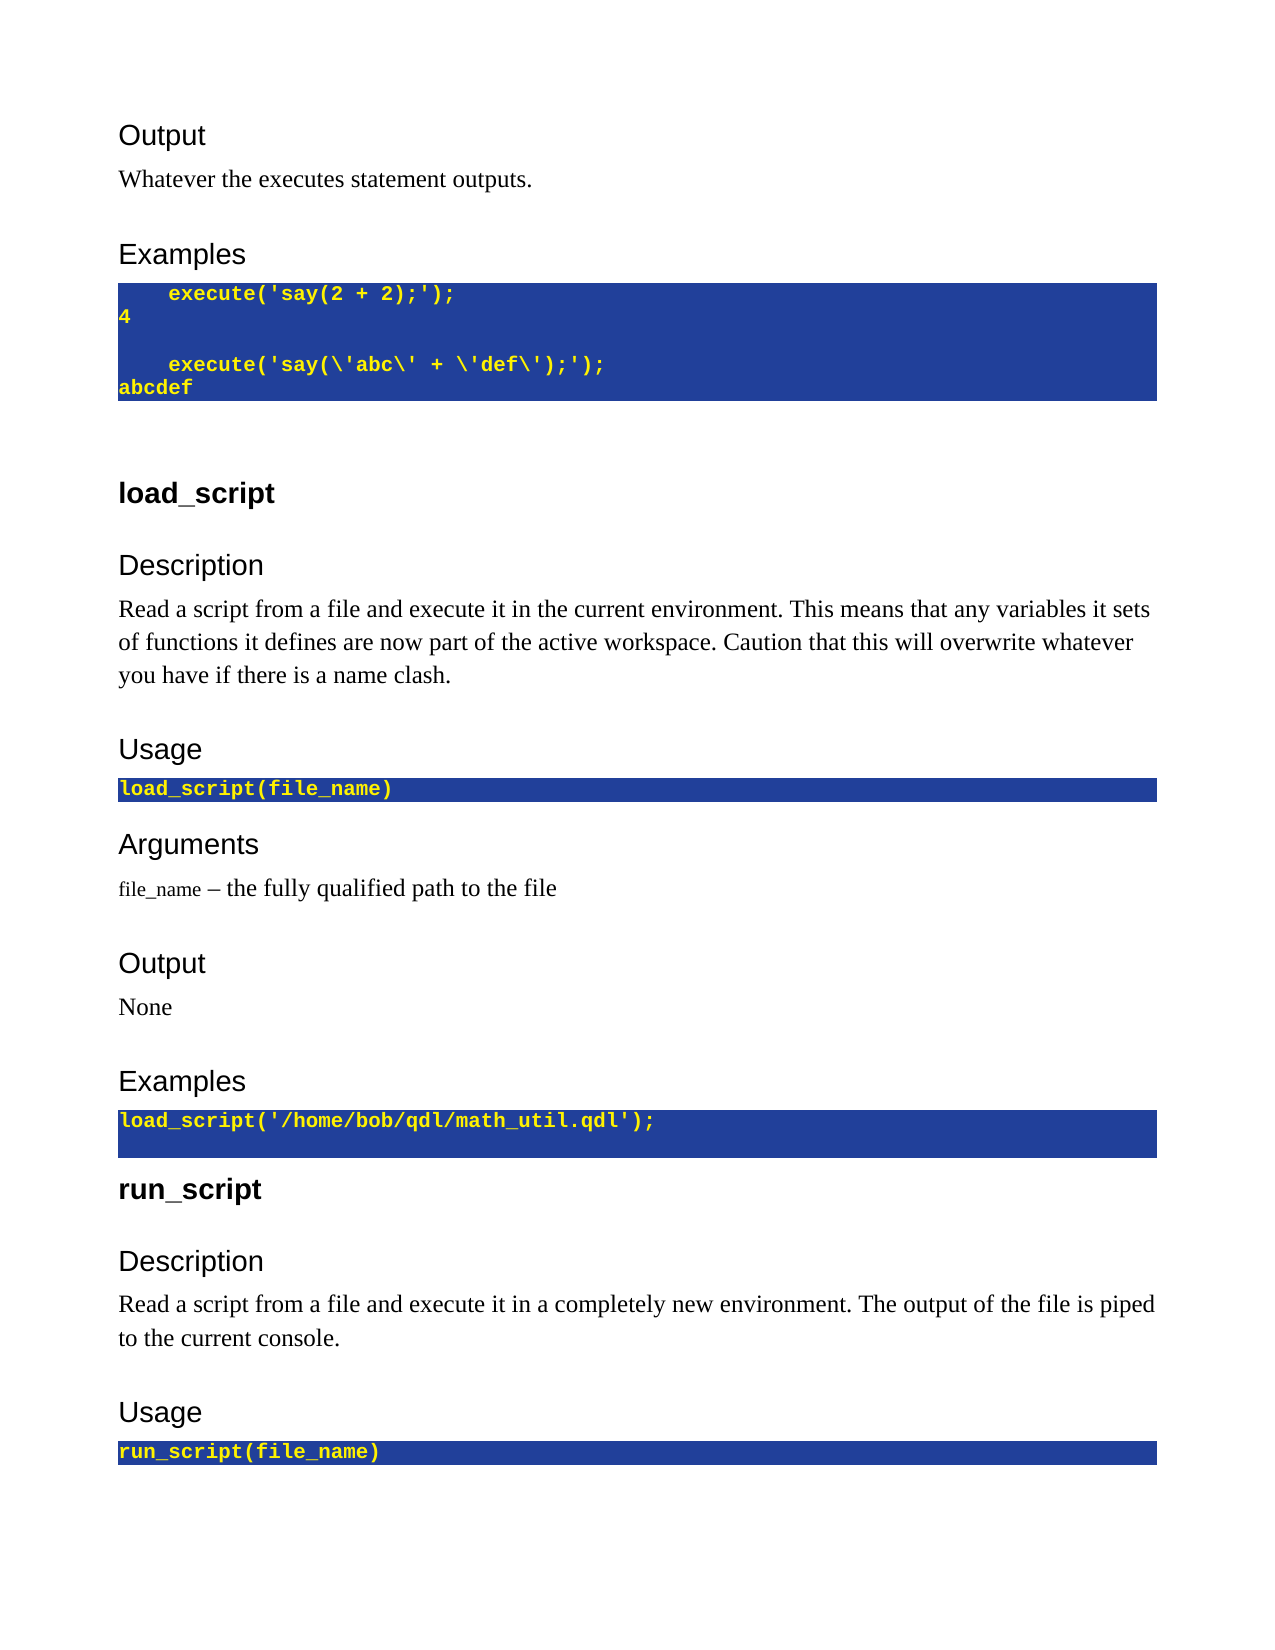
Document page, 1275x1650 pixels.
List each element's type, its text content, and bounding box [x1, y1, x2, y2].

text file_name – the fully qualified path to the file [118, 873, 1157, 902]
text abcdef [118, 377, 1157, 401]
subtitle Examples [118, 1064, 1157, 1098]
text 4 [118, 306, 1157, 330]
subtitle Output [118, 118, 1157, 152]
subtitle Usage [118, 732, 1157, 766]
subtitle Examples [118, 237, 1157, 270]
text execute('say(2 + 2);'); [118, 283, 1157, 306]
subtitle Description [118, 1243, 1157, 1277]
text Whatever the executes statement outputs. [118, 164, 1157, 193]
subtitle Usage [118, 1395, 1157, 1429]
subtitle Description [118, 548, 1157, 581]
text load_script(file_name) [118, 778, 1157, 802]
text Read a script from a file and execute it in the current environment. This means that any variables it sets of functions it defines are now part of the active workspace. Caution that this will overwrite whatever you have if there is a name clash. [118, 594, 1157, 688]
text run_script(file_name) [118, 1441, 1157, 1465]
text Read a script from a file and execute it in a completely new environment. The output of the file is piped to the current console. [118, 1289, 1157, 1351]
subtitle Arguments [118, 827, 1157, 861]
subtitle Output [118, 946, 1157, 979]
subtitle run_script [118, 1172, 1157, 1206]
subtitle load_script [118, 476, 1157, 510]
text None [118, 992, 1157, 1021]
text load_script('/home/bob/qdl/math_util.qdl'); [118, 1110, 1157, 1134]
text execute('say(\'abc\' + \'def\');'); [118, 354, 1157, 377]
